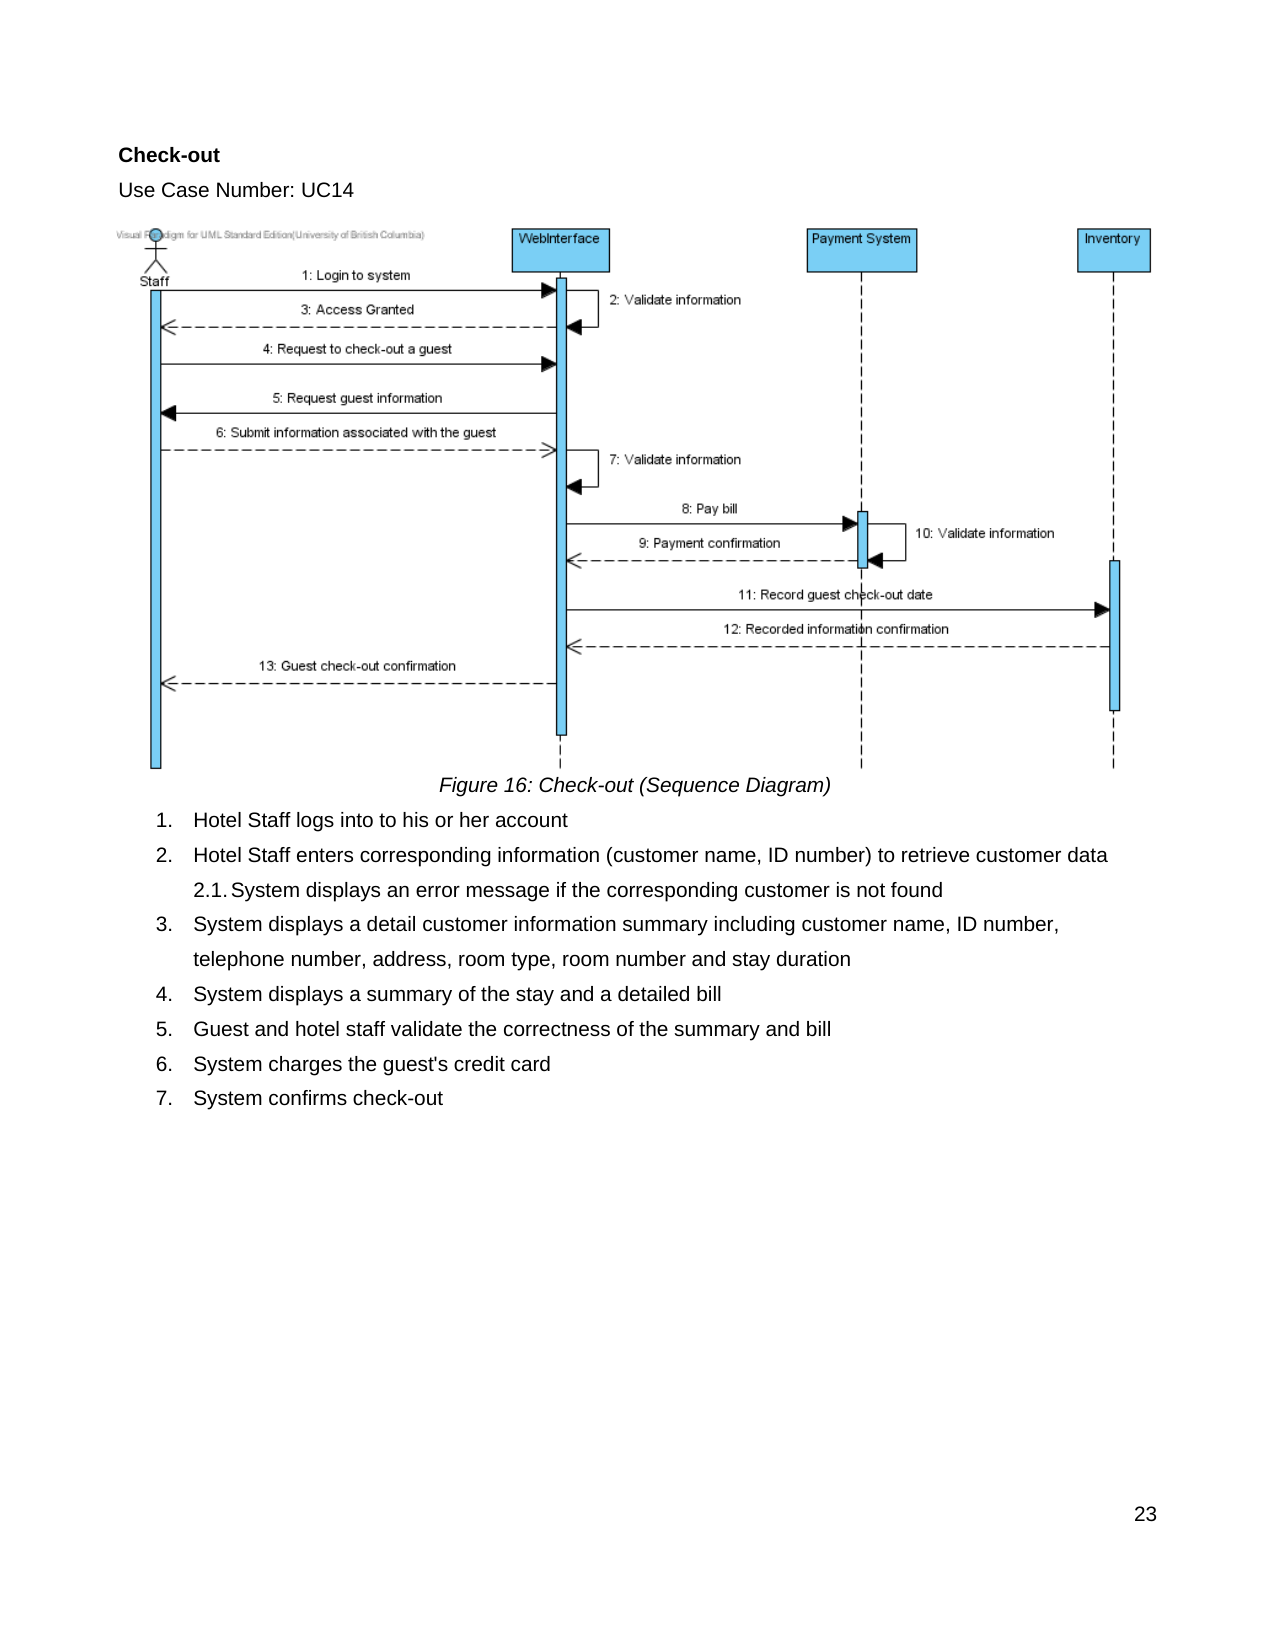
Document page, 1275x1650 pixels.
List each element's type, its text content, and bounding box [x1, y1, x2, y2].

list Figure 16: Check-out (Sequence Diagram) [117, 774, 1155, 797]
list System displays a summary of the stay and a detailed bill [156, 983, 1157, 1006]
list System displays an error message if the corresponding customer is not found [193, 878, 1157, 901]
list System displays a detail customer information summary including customer name, ID number, telephone number, address, room type, room number and stay duration [156, 913, 1157, 971]
list System charges the guest's credit card [156, 1052, 1157, 1075]
subtitle Check-out [118, 143, 1157, 166]
list Hotel Staff logs into to his or her account [117, 214, 1157, 832]
text Use Case Number: UC14 [118, 179, 1157, 202]
picture [116, 226, 1156, 774]
list Hotel Staff enters corresponding information (customer name, ID number) to retrieve customer data [156, 843, 1157, 867]
list System confirms check-out [156, 1087, 1157, 1110]
list Guest and hotel staff validate the correctness of the summary and bill [156, 1017, 1157, 1041]
